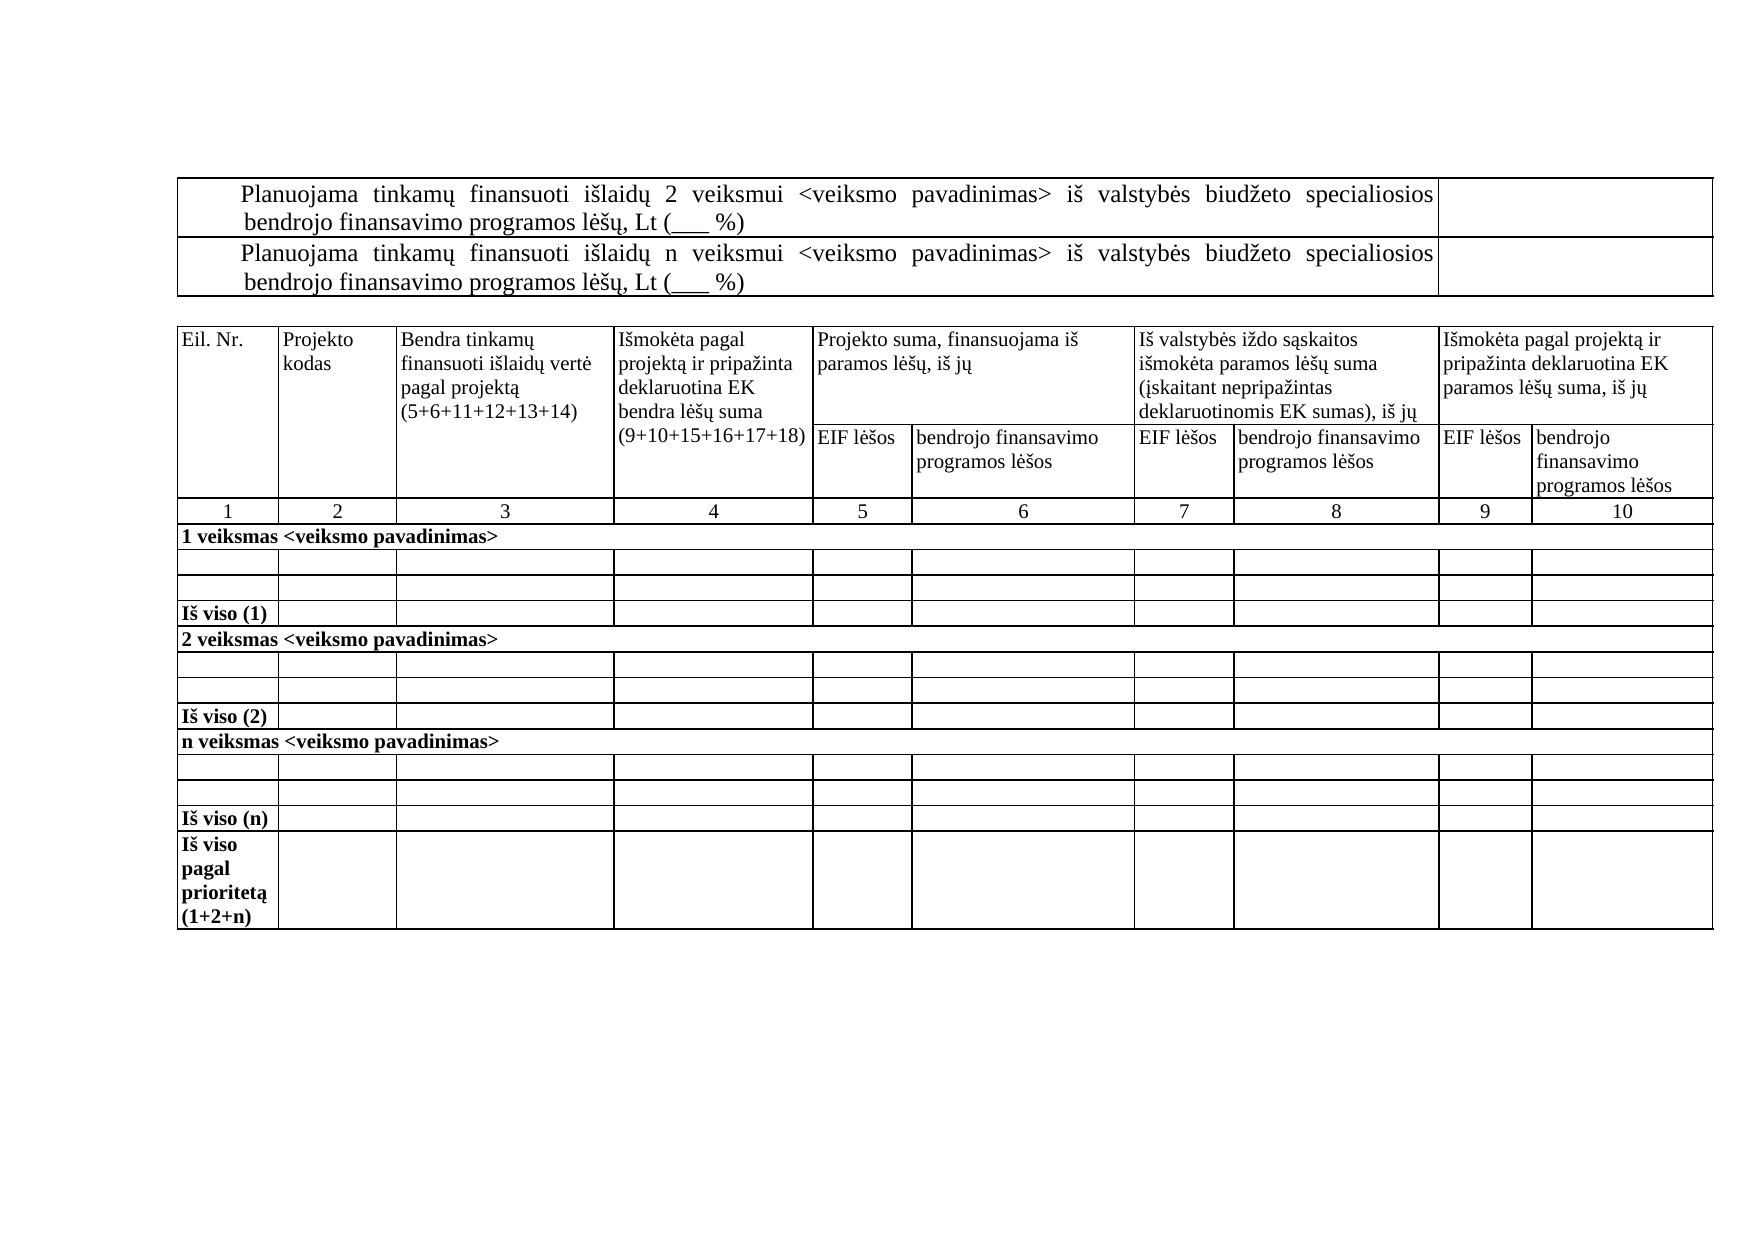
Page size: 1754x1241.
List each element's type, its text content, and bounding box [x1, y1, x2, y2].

table_header Išmokėta pagal projektą ir pripažinta deklaruotina EK paramos lėšų suma, iš jų [1440, 327, 1712, 423]
table_cell [1439, 179, 1712, 236]
table_cell [615, 832, 812, 928]
table_cell [397, 550, 613, 574]
table_cell [1235, 601, 1438, 625]
table_cell [178, 678, 278, 702]
table_cell [814, 704, 911, 728]
table_cell [1440, 755, 1531, 779]
table_cell [1533, 678, 1712, 702]
table_cell [279, 550, 396, 574]
table_cell 7 [1135, 499, 1233, 523]
table_cell [615, 806, 812, 830]
table_cell [279, 781, 396, 805]
table_cell [913, 806, 1134, 830]
table_cell 9 [1440, 499, 1531, 523]
table_cell [1135, 781, 1233, 805]
table_cell [1440, 653, 1531, 677]
table_cell [1440, 704, 1531, 728]
table_cell 1 [178, 499, 278, 523]
table_cell [814, 832, 911, 928]
table_cell [814, 806, 911, 830]
table_cell [1533, 601, 1712, 625]
table_cell [178, 550, 278, 574]
table_cell [814, 550, 911, 574]
table_cell [1533, 550, 1712, 574]
table_cell [1533, 806, 1712, 830]
table_cell [1533, 653, 1712, 677]
table_cell EIF lėšos [1135, 425, 1233, 497]
table_cell [1135, 806, 1233, 830]
table_cell [913, 653, 1134, 677]
table_cell [1135, 755, 1233, 779]
table_cell bendrojo finansavimo programos lėšos [913, 425, 1134, 497]
table_cell [397, 781, 613, 805]
table_cell [913, 832, 1134, 928]
table_cell [397, 653, 613, 677]
table_cell [178, 781, 278, 805]
table_cell [913, 576, 1134, 600]
table_cell [279, 832, 396, 928]
table_cell EIF lėšos [814, 425, 911, 497]
table_cell [178, 755, 278, 779]
table_header Projekto kodas [279, 327, 396, 497]
table_cell [397, 678, 613, 702]
table_cell Iš viso (1) [178, 601, 278, 625]
table_cell Iš viso (n) [178, 806, 278, 830]
table_cell [1235, 550, 1438, 574]
table_cell [913, 781, 1134, 805]
table_cell [1135, 704, 1233, 728]
table_cell [615, 601, 812, 625]
table_cell [814, 653, 911, 677]
table_cell [615, 755, 812, 779]
table_header Iš valstybės iždo sąskaitos išmokėta paramos lėšų suma (įskaitant nepripažintas deklaruotinomis EK sumas), iš jų [1135, 327, 1438, 423]
table_cell 10 [1533, 499, 1712, 523]
table_cell [178, 653, 278, 677]
table_cell Planuojama tinkamų finansuoti išlaidų n veiksmui <veiksmo pavadinimas> iš valstybės biudžeto specialiosios bendrojo finansavimo programos lėšų, Lt (___ %) [178, 238, 1438, 295]
table_cell [1135, 832, 1233, 928]
table_cell [397, 704, 613, 728]
table_cell [1533, 832, 1712, 928]
table_cell [279, 576, 396, 600]
table_cell EIF lėšos [1440, 425, 1531, 497]
table_cell 8 [1235, 499, 1438, 523]
table_cell [615, 781, 812, 805]
table_cell [1533, 755, 1712, 779]
table_cell [1440, 601, 1531, 625]
table_cell [397, 806, 613, 830]
table_cell [814, 755, 911, 779]
table_cell [279, 704, 396, 728]
table_cell [279, 755, 396, 779]
table_cell 3 [397, 499, 613, 523]
table_cell 4 [615, 499, 812, 523]
table_cell 5 [814, 499, 911, 523]
table_header Eil. Nr. [178, 327, 278, 497]
table_cell [814, 781, 911, 805]
table_cell [1440, 576, 1531, 600]
table_cell [913, 601, 1134, 625]
table_cell [1135, 653, 1233, 677]
table_cell [913, 755, 1134, 779]
table_cell [1235, 755, 1438, 779]
table_cell [1235, 781, 1438, 805]
table_cell [615, 678, 812, 702]
table_cell 1 veiksmas <veiksmo pavadinimas> [178, 525, 1712, 548]
table_cell Iš viso pagal prioritetą (1+2+n) [178, 832, 278, 928]
table_cell [814, 601, 911, 625]
table_cell Iš viso (2) [178, 704, 278, 728]
table_cell [615, 550, 812, 574]
table_header Projekto suma, finansuojama iš paramos lėšų, iš jų [814, 327, 1134, 423]
table_cell [279, 678, 396, 702]
table_cell [1440, 550, 1531, 574]
table_header Išmokėta pagal projektą ir pripažinta deklaruotina EK bendra lėšų suma (9+10+15+16+17+18) [615, 327, 812, 497]
table_header Bendra tinkamų finansuoti išlaidų vertė pagal projektą (5+6+11+12+13+14) [397, 327, 613, 497]
table_cell [1533, 781, 1712, 805]
table_cell [1235, 704, 1438, 728]
table_cell [1135, 678, 1233, 702]
table_cell [913, 550, 1134, 574]
table_cell [1135, 601, 1233, 625]
table_cell [279, 806, 396, 830]
table_cell n veiksmas <veiksmo pavadinimas> [178, 730, 1712, 753]
table_cell [397, 601, 613, 625]
table_cell [913, 704, 1134, 728]
table_cell [814, 678, 911, 702]
table_cell [397, 576, 613, 600]
table_cell [1533, 576, 1712, 600]
table_cell [615, 653, 812, 677]
table_cell [1440, 781, 1531, 805]
table_cell Planuojama tinkamų finansuoti išlaidų 2 veiksmui <veiksmo pavadinimas> iš valstybės biudžeto specialiosios bendrojo finansavimo programos lėšų, Lt (___ %) [178, 179, 1438, 236]
table_cell [1440, 806, 1531, 830]
table_cell [814, 576, 911, 600]
table_cell [397, 832, 613, 928]
table_cell [1439, 238, 1712, 295]
table_cell [279, 601, 396, 625]
table_cell [615, 704, 812, 728]
table_cell [397, 755, 613, 779]
table_cell 2 [279, 499, 396, 523]
table_cell [1235, 653, 1438, 677]
table_cell [1135, 550, 1233, 574]
table_cell 2 veiksmas <veiksmo pavadinimas> [178, 627, 1712, 651]
table_cell bendrojo finansavimo programos lėšos [1533, 425, 1712, 497]
table_cell [1235, 806, 1438, 830]
table_cell [913, 678, 1134, 702]
table_cell [1440, 678, 1531, 702]
table_cell [178, 576, 278, 600]
table_cell [1440, 832, 1531, 928]
table_cell bendrojo finansavimo programos lėšos [1235, 425, 1438, 497]
table_cell [1235, 576, 1438, 600]
table_cell 6 [913, 499, 1134, 523]
table_cell [1235, 678, 1438, 702]
table_cell [1235, 832, 1438, 928]
table_cell [279, 653, 396, 677]
table_cell [615, 576, 812, 600]
table_cell [1533, 704, 1712, 728]
table_cell [1135, 576, 1233, 600]
